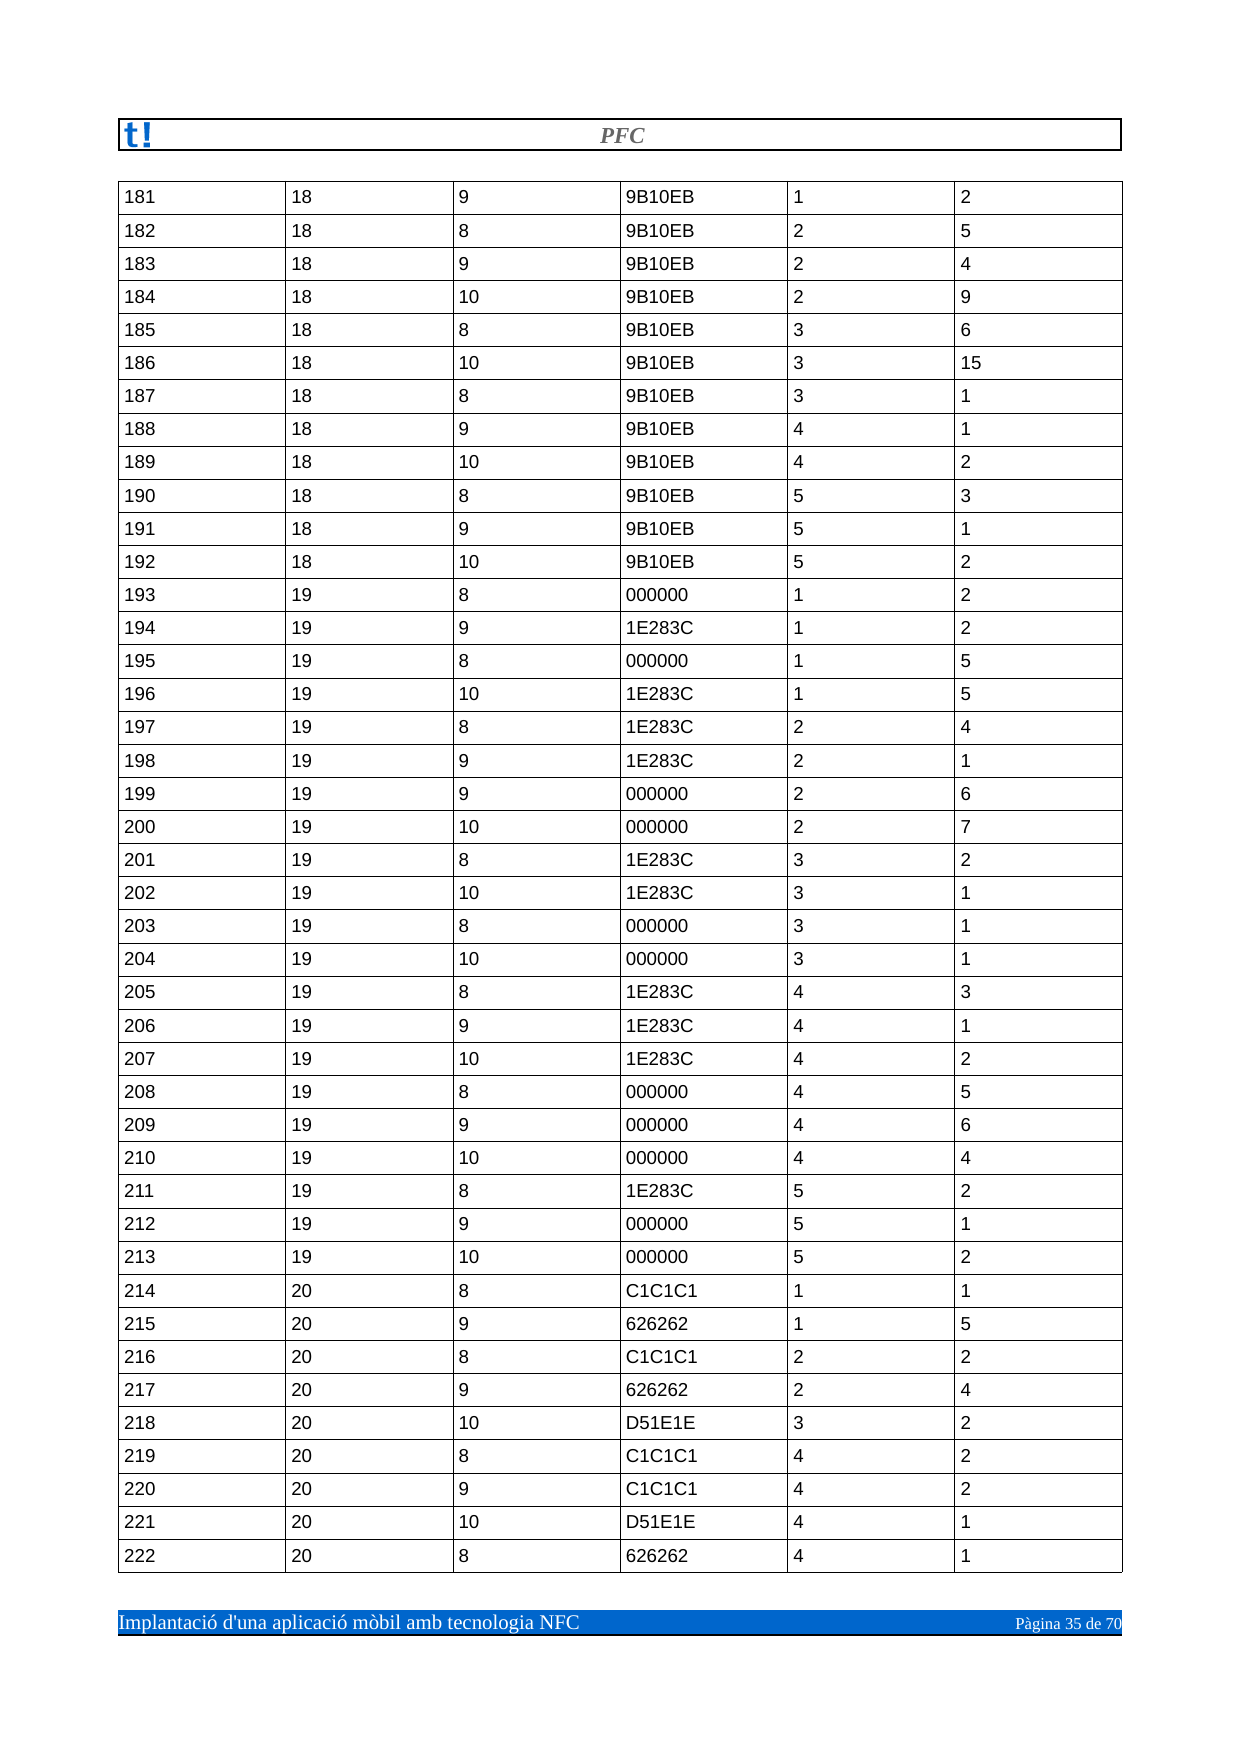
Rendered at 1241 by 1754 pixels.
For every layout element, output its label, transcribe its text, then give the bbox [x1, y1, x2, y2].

table_cell 19 [286, 1109, 453, 1141]
table_cell 4 [788, 1043, 954, 1075]
table_cell 1 [788, 612, 954, 644]
table_cell C1C1C1 [621, 1341, 787, 1373]
table_cell 2 [955, 1242, 1122, 1274]
table_cell 1E283C [621, 745, 787, 777]
table_cell 000000 [621, 1142, 787, 1174]
table_cell 213 [119, 1242, 285, 1274]
table_cell 9B10EB [621, 414, 787, 446]
table_cell 20 [286, 1374, 453, 1406]
table_cell 184 [119, 281, 285, 313]
table_cell 3 [955, 977, 1122, 1009]
table_cell 20 [286, 1474, 453, 1506]
table_cell 4 [955, 1374, 1122, 1406]
table_cell 000000 [621, 1242, 787, 1274]
table_cell 8 [454, 1175, 620, 1207]
table_cell 4 [955, 1142, 1122, 1174]
table_cell 5 [955, 645, 1122, 677]
table_cell 18 [286, 380, 453, 412]
table_cell 3 [788, 910, 954, 942]
table_cell 19 [286, 1175, 453, 1207]
table_cell 8 [454, 977, 620, 1009]
table_cell 19 [286, 579, 453, 611]
table_cell 8 [454, 712, 620, 744]
table_cell 9 [454, 1209, 620, 1241]
table_cell 19 [286, 1076, 453, 1108]
table_cell 2 [788, 248, 954, 280]
table_cell 18 [286, 215, 453, 247]
table_cell 9 [454, 612, 620, 644]
table_cell 000000 [621, 778, 787, 810]
table_cell 18 [286, 546, 453, 578]
table_cell 1 [788, 679, 954, 711]
table_cell 2 [788, 745, 954, 777]
table_cell 212 [119, 1209, 285, 1241]
table_cell 19 [286, 679, 453, 711]
table_cell 20 [286, 1507, 453, 1539]
table_cell 9B10EB [621, 480, 787, 512]
table_cell 2 [955, 1440, 1122, 1472]
table_cell 10 [454, 1407, 620, 1439]
table_cell 220 [119, 1474, 285, 1506]
table_cell 9B10EB [621, 182, 787, 214]
table_cell 4 [788, 1010, 954, 1042]
table_cell 2 [955, 182, 1122, 214]
table_cell 203 [119, 910, 285, 942]
table_cell 8 [454, 480, 620, 512]
table_cell 1 [788, 1275, 954, 1307]
table_cell 210 [119, 1142, 285, 1174]
table_cell 9B10EB [621, 281, 787, 313]
table_cell 1E283C [621, 1010, 787, 1042]
table_cell 19 [286, 1043, 453, 1075]
table_cell 6 [955, 778, 1122, 810]
table_cell 189 [119, 447, 285, 479]
table_cell 2 [788, 215, 954, 247]
table_cell 000000 [621, 1109, 787, 1141]
table_cell 9 [454, 778, 620, 810]
table_cell 5 [788, 1242, 954, 1274]
table_cell 190 [119, 480, 285, 512]
table_cell 8 [454, 314, 620, 346]
table_cell 9 [454, 248, 620, 280]
table_cell 5 [955, 1308, 1122, 1340]
table_cell 19 [286, 1010, 453, 1042]
table_cell 000000 [621, 944, 787, 976]
table_cell 19 [286, 811, 453, 843]
table_cell 9 [454, 1109, 620, 1141]
table_cell 4 [788, 414, 954, 446]
table_cell 2 [788, 1374, 954, 1406]
table_cell 218 [119, 1407, 285, 1439]
table_cell 1 [788, 182, 954, 214]
table_cell 1E283C [621, 844, 787, 876]
table_cell 2 [955, 844, 1122, 876]
table_cell 2 [955, 1341, 1122, 1373]
table_cell 1 [788, 645, 954, 677]
table_cell 1 [955, 1010, 1122, 1042]
table_cell 8 [454, 1341, 620, 1373]
table_cell 000000 [621, 1076, 787, 1108]
table_cell 4 [788, 1076, 954, 1108]
table_cell 000000 [621, 910, 787, 942]
table_cell 9 [454, 745, 620, 777]
table_cell 10 [454, 877, 620, 909]
table_cell 201 [119, 844, 285, 876]
table_cell 1 [788, 1308, 954, 1340]
table_cell 7 [955, 811, 1122, 843]
table_cell 2 [788, 1341, 954, 1373]
table_cell 18 [286, 480, 453, 512]
table_cell 5 [788, 546, 954, 578]
table_cell 20 [286, 1407, 453, 1439]
table_cell 5 [788, 480, 954, 512]
table_cell 19 [286, 712, 453, 744]
table_cell 3 [788, 1407, 954, 1439]
table_cell 2 [955, 1407, 1122, 1439]
table_cell 1E283C [621, 679, 787, 711]
table_cell 10 [454, 447, 620, 479]
table_cell 222 [119, 1540, 285, 1572]
table_cell 9 [454, 1010, 620, 1042]
table_cell 20 [286, 1440, 453, 1472]
table_cell 9 [454, 414, 620, 446]
table_cell 3 [788, 314, 954, 346]
table_cell 4 [788, 1440, 954, 1472]
table_cell 1 [955, 745, 1122, 777]
table_cell 20 [286, 1275, 453, 1307]
table_cell D51E1E [621, 1407, 787, 1439]
table_cell 206 [119, 1010, 285, 1042]
table_cell 2 [788, 281, 954, 313]
table_cell 221 [119, 1507, 285, 1539]
table_cell 193 [119, 579, 285, 611]
table_cell 204 [119, 944, 285, 976]
table_cell 9B10EB [621, 314, 787, 346]
table_cell 8 [454, 645, 620, 677]
table_cell 183 [119, 248, 285, 280]
table_cell 185 [119, 314, 285, 346]
table_cell 1 [955, 1209, 1122, 1241]
table_cell 4 [788, 447, 954, 479]
table_cell 9B10EB [621, 248, 787, 280]
table_cell C1C1C1 [621, 1275, 787, 1307]
table_cell 18 [286, 182, 453, 214]
table_cell 20 [286, 1308, 453, 1340]
table_cell 19 [286, 745, 453, 777]
table_cell 1 [955, 1507, 1122, 1539]
table_cell 187 [119, 380, 285, 412]
table_cell 5 [788, 1175, 954, 1207]
table_cell 188 [119, 414, 285, 446]
table_cell 2 [955, 1474, 1122, 1506]
table_cell 9B10EB [621, 447, 787, 479]
table_cell 6 [955, 1109, 1122, 1141]
table_cell 5 [788, 513, 954, 545]
table_cell 2 [788, 811, 954, 843]
table_cell 2 [788, 778, 954, 810]
table_cell 000000 [621, 1209, 787, 1241]
table_cell 192 [119, 546, 285, 578]
table_cell 4 [788, 1474, 954, 1506]
table_cell 9B10EB [621, 215, 787, 247]
table_cell C1C1C1 [621, 1440, 787, 1472]
table_cell 19 [286, 1142, 453, 1174]
table_cell 18 [286, 447, 453, 479]
table_cell 1 [955, 380, 1122, 412]
table_cell 4 [788, 1507, 954, 1539]
table_cell 10 [454, 281, 620, 313]
table_cell 000000 [621, 811, 787, 843]
table_cell 19 [286, 1209, 453, 1241]
table_cell 18 [286, 513, 453, 545]
table_cell 000000 [621, 645, 787, 677]
table_cell 9B10EB [621, 546, 787, 578]
table_cell 200 [119, 811, 285, 843]
table_cell 10 [454, 1242, 620, 1274]
table_cell 2 [955, 612, 1122, 644]
table_cell 19 [286, 778, 453, 810]
table_cell 2 [955, 447, 1122, 479]
table_cell 10 [454, 679, 620, 711]
table_cell 8 [454, 1440, 620, 1472]
table_cell 211 [119, 1175, 285, 1207]
table_cell 217 [119, 1374, 285, 1406]
table_cell 19 [286, 910, 453, 942]
table_cell 1E283C [621, 712, 787, 744]
table_cell 209 [119, 1109, 285, 1141]
table_cell 1E283C [621, 612, 787, 644]
table_cell 3 [788, 877, 954, 909]
table_cell 5 [955, 679, 1122, 711]
table_cell 8 [454, 844, 620, 876]
table_cell 194 [119, 612, 285, 644]
table_cell 000000 [621, 579, 787, 611]
table_cell 9 [454, 182, 620, 214]
table_cell 1 [955, 1540, 1122, 1572]
table_cell 4 [788, 1540, 954, 1572]
table_cell 186 [119, 347, 285, 379]
table_cell 626262 [621, 1308, 787, 1340]
table_cell 191 [119, 513, 285, 545]
table_cell 5 [955, 215, 1122, 247]
table_cell 1E283C [621, 1175, 787, 1207]
table_cell 8 [454, 910, 620, 942]
table_cell 19 [286, 977, 453, 1009]
table_cell 1 [955, 877, 1122, 909]
table_cell 626262 [621, 1374, 787, 1406]
table_cell 196 [119, 679, 285, 711]
table_cell 9B10EB [621, 347, 787, 379]
table_cell 4 [788, 1142, 954, 1174]
table_cell D51E1E [621, 1507, 787, 1539]
picture [123, 121, 151, 148]
table_cell 15 [955, 347, 1122, 379]
table_cell 3 [788, 380, 954, 412]
table_cell 9 [454, 1308, 620, 1340]
table_cell 1E283C [621, 977, 787, 1009]
table_cell 4 [955, 248, 1122, 280]
table_cell 8 [454, 1076, 620, 1108]
table_cell 216 [119, 1341, 285, 1373]
table_cell 8 [454, 579, 620, 611]
table_cell 20 [286, 1341, 453, 1373]
table_cell 4 [788, 977, 954, 1009]
table_cell 3 [955, 480, 1122, 512]
table_cell 3 [788, 844, 954, 876]
table_cell 19 [286, 944, 453, 976]
table_cell 10 [454, 944, 620, 976]
table_cell 9 [454, 513, 620, 545]
table_cell 5 [788, 1209, 954, 1241]
table_cell 197 [119, 712, 285, 744]
table_cell 19 [286, 877, 453, 909]
table_cell 1 [955, 944, 1122, 976]
table_cell 199 [119, 778, 285, 810]
table_cell 8 [454, 1275, 620, 1307]
table_cell 18 [286, 281, 453, 313]
table_cell 1 [788, 579, 954, 611]
table_cell 18 [286, 314, 453, 346]
table_cell 10 [454, 347, 620, 379]
table_cell 9B10EB [621, 513, 787, 545]
table_cell 1 [955, 414, 1122, 446]
table_cell 9 [955, 281, 1122, 313]
table_cell 1E283C [621, 877, 787, 909]
table_cell 5 [955, 1076, 1122, 1108]
table_cell 181 [119, 182, 285, 214]
table_cell 1 [955, 1275, 1122, 1307]
table_cell 215 [119, 1308, 285, 1340]
table_cell 18 [286, 414, 453, 446]
table_cell 10 [454, 811, 620, 843]
table_cell 9B10EB [621, 380, 787, 412]
table_cell 626262 [621, 1540, 787, 1572]
table_cell 10 [454, 1507, 620, 1539]
table_cell 3 [788, 944, 954, 976]
table_cell 207 [119, 1043, 285, 1075]
table_cell 195 [119, 645, 285, 677]
table_cell 219 [119, 1440, 285, 1472]
table_cell 9 [454, 1474, 620, 1506]
table_cell 10 [454, 546, 620, 578]
table_cell 4 [788, 1109, 954, 1141]
table_cell 9 [454, 1374, 620, 1406]
table_cell 182 [119, 215, 285, 247]
table_cell 1E283C [621, 1043, 787, 1075]
table_cell 19 [286, 1242, 453, 1274]
table_cell 8 [454, 380, 620, 412]
table_cell 2 [788, 712, 954, 744]
table_cell 6 [955, 314, 1122, 346]
table_cell 202 [119, 877, 285, 909]
table_cell 198 [119, 745, 285, 777]
table_cell 1 [955, 513, 1122, 545]
table_cell C1C1C1 [621, 1474, 787, 1506]
table_cell 208 [119, 1076, 285, 1108]
table_cell 19 [286, 612, 453, 644]
table_cell 2 [955, 546, 1122, 578]
table_cell 19 [286, 844, 453, 876]
table_cell 3 [788, 347, 954, 379]
table_cell 18 [286, 347, 453, 379]
table_cell 8 [454, 1540, 620, 1572]
table_cell 10 [454, 1142, 620, 1174]
table_cell 2 [955, 579, 1122, 611]
table_cell 20 [286, 1540, 453, 1572]
table_cell 2 [955, 1043, 1122, 1075]
table_cell 214 [119, 1275, 285, 1307]
table_cell 8 [454, 215, 620, 247]
table_cell 205 [119, 977, 285, 1009]
table_cell 19 [286, 645, 453, 677]
table_cell 10 [454, 1043, 620, 1075]
table_cell 18 [286, 248, 453, 280]
table_cell 2 [955, 1175, 1122, 1207]
table_cell 4 [955, 712, 1122, 744]
table_cell 1 [955, 910, 1122, 942]
